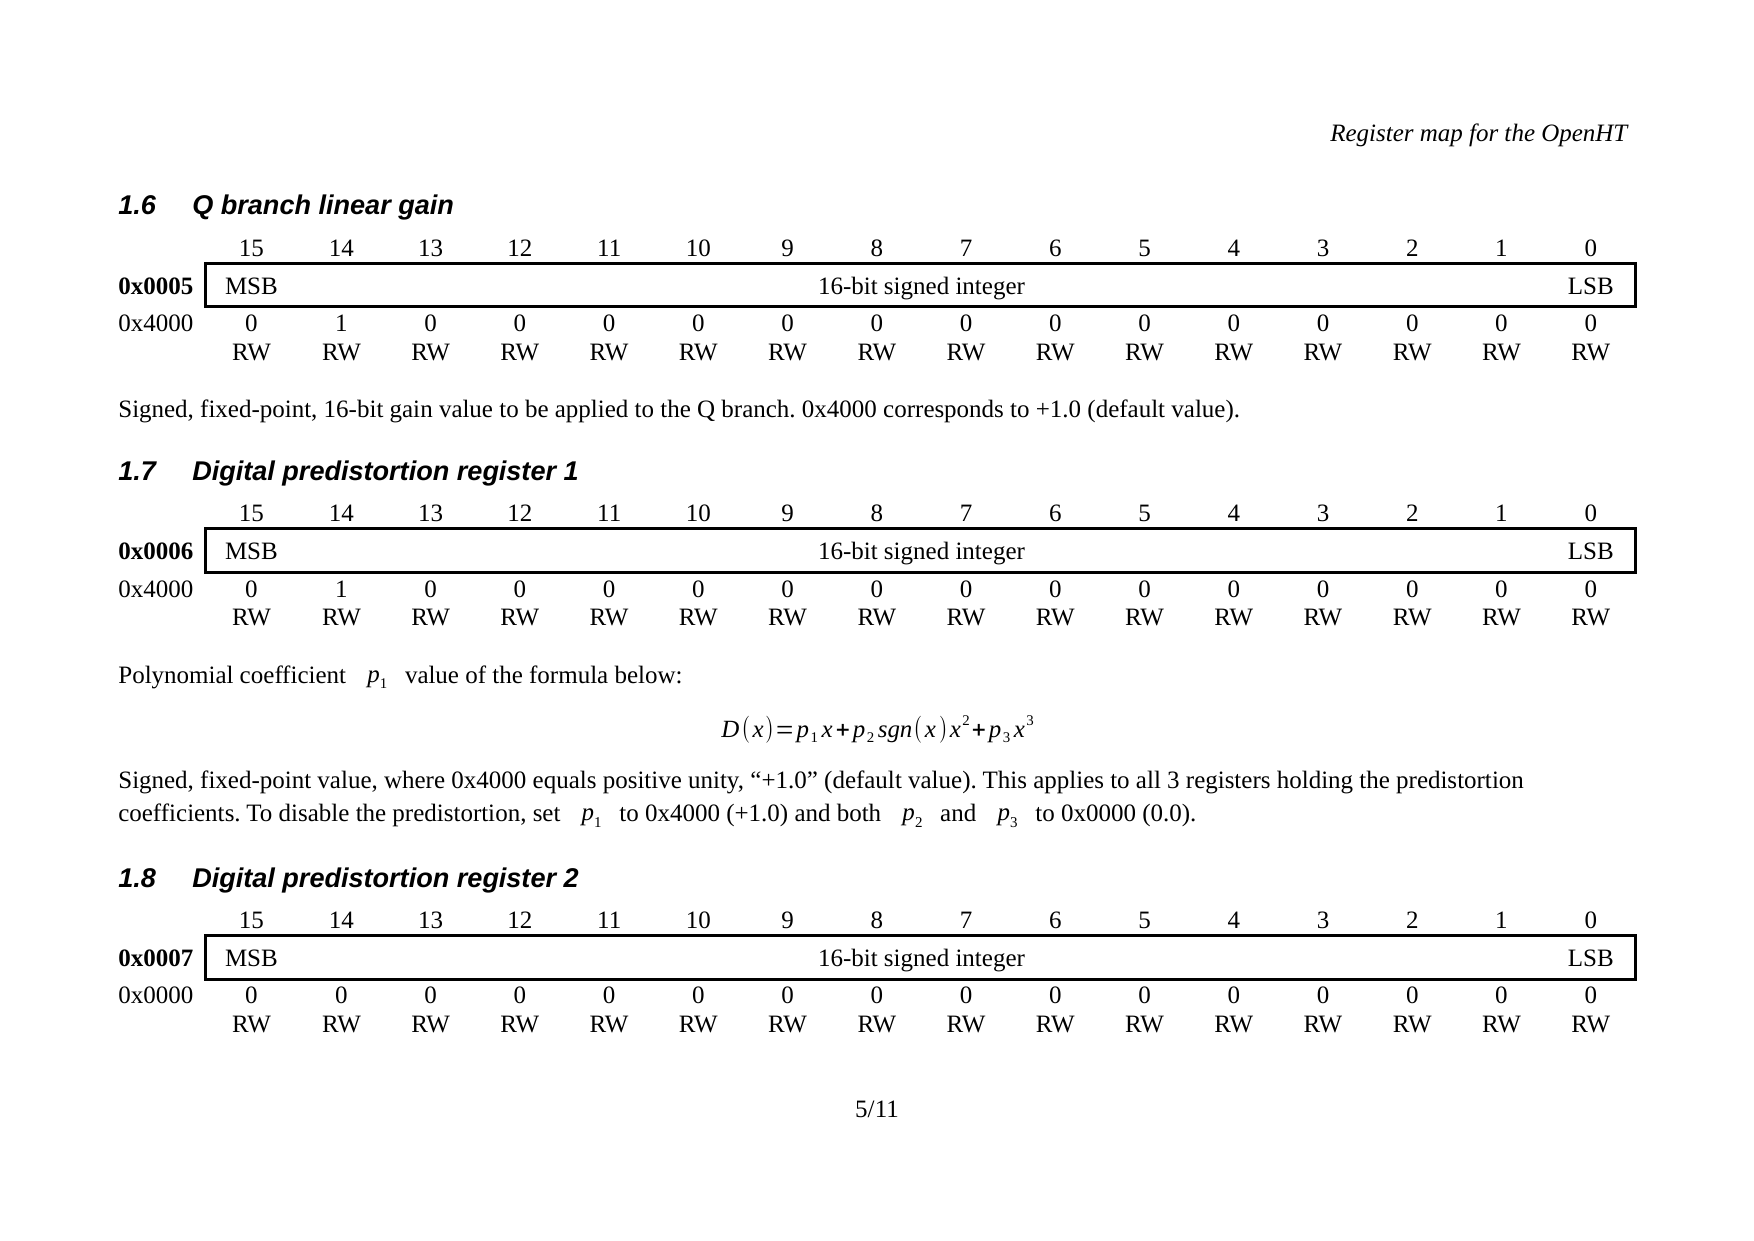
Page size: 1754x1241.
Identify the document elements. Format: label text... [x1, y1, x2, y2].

table_cell RW [743, 337, 832, 366]
table_cell 0 [1010, 574, 1100, 602]
table_cell 0 [1189, 308, 1278, 337]
table_cell RW [832, 337, 921, 366]
table_cell 0 [832, 574, 921, 602]
table_cell 0x0000 [118, 978, 206, 1009]
table_header 6 [1010, 233, 1100, 262]
table_cell RW [654, 1009, 743, 1038]
table_cell RW [1546, 1009, 1635, 1038]
table_header 14 [297, 499, 386, 527]
table_header 2 [1368, 499, 1457, 527]
table_cell 0 [564, 574, 653, 602]
table_cell RW [921, 337, 1010, 366]
table_cell 0 [921, 574, 1010, 602]
table_header 7 [921, 499, 1010, 527]
table_cell RW [921, 1009, 1010, 1038]
table_header 1 [1457, 233, 1546, 262]
table_header 9 [743, 905, 832, 934]
table_header 1 [1457, 905, 1546, 934]
table_cell RW [1546, 603, 1635, 631]
table_header [118, 499, 206, 527]
table_header 0 [1546, 499, 1635, 527]
text Signed, fixed-point value, where 0x4000 equals positive unity, “+1.0” (default value). This applies to all 3 registers holding the predistortion coefficients. To disable the predistortion, setto 0x4000 (+1.0) and bothandto 0x0000 (0.0). [118, 765, 1635, 830]
table_cell RW [1278, 337, 1367, 366]
table_cell RW [1010, 603, 1100, 631]
table_cell RW [1457, 337, 1546, 366]
table_cell RW [386, 603, 475, 631]
table_header 13 [386, 233, 475, 262]
text Signed, fixed-point, 16-bit gain value to be applied to the Q branch. 0x4000 corresponds to +1.0 (default value). [118, 394, 1635, 423]
table_cell LSB [1546, 937, 1634, 977]
table_cell 0 [475, 308, 564, 337]
table_cell 0 [1010, 308, 1100, 337]
table_cell 0 [386, 981, 475, 1009]
table_cell LSB [1546, 265, 1634, 305]
table_cell RW [1010, 337, 1100, 366]
table_cell RW [654, 337, 743, 366]
table_cell 0 [1457, 574, 1546, 602]
table_cell 0 [1278, 574, 1367, 602]
table_cell RW [297, 337, 386, 366]
table_header 10 [654, 905, 743, 934]
table_cell 0 [1368, 981, 1457, 1009]
subtitle Q branch linear gain [118, 189, 1635, 221]
table_header 4 [1189, 233, 1278, 262]
table_cell 0 [1368, 574, 1457, 602]
table_header 3 [1278, 233, 1367, 262]
table_cell 0 [1546, 308, 1635, 337]
table_header [118, 233, 206, 262]
table_header 6 [1010, 499, 1100, 527]
table_cell RW [1100, 603, 1189, 631]
table_header 8 [832, 233, 921, 262]
table_cell LSB [1546, 530, 1634, 571]
table_cell RW [206, 1009, 297, 1038]
table_cell 0 [206, 574, 297, 602]
table_cell 0 [1189, 574, 1278, 602]
table_cell RW [743, 603, 832, 631]
table_cell RW [1278, 603, 1367, 631]
table_cell 0 [832, 308, 921, 337]
table_cell RW [206, 337, 297, 366]
table_header 9 [743, 233, 832, 262]
table_cell RW [1368, 337, 1457, 366]
table_cell 1 [297, 308, 386, 337]
table_cell RW [1457, 1009, 1546, 1038]
table_cell [118, 1009, 206, 1038]
table_cell 0 [475, 574, 564, 602]
table_header 12 [475, 233, 564, 262]
table_cell RW [297, 1009, 386, 1038]
table_cell 0 [743, 308, 832, 337]
table_header 4 [1189, 905, 1278, 934]
table_cell RW [921, 603, 1010, 631]
table_cell 0 [1100, 981, 1189, 1009]
table_header 5 [1100, 499, 1189, 527]
table_header 10 [654, 233, 743, 262]
table_cell 0 [564, 308, 653, 337]
table_cell RW [1189, 337, 1278, 366]
subtitle Digital predistortion register 1 [118, 455, 1635, 486]
table_cell 0 [832, 981, 921, 1009]
table_cell RW [475, 1009, 564, 1038]
table_header 11 [564, 233, 653, 262]
table_cell RW [564, 1009, 653, 1038]
table_header 15 [206, 499, 297, 527]
table_cell RW [564, 603, 653, 631]
table_header 8 [832, 499, 921, 527]
table_cell 0x4000 [118, 571, 206, 602]
table_cell 0 [1010, 981, 1100, 1009]
table_header 15 [206, 905, 297, 934]
table_header 1 [1457, 499, 1546, 527]
table_cell RW [1010, 1009, 1100, 1038]
table_cell RW [832, 603, 921, 631]
table_cell RW [386, 1009, 475, 1038]
table_cell 16-bit signed integer [297, 265, 1546, 305]
table_cell 0 [1457, 981, 1546, 1009]
table_cell RW [743, 1009, 832, 1038]
table_header 12 [475, 499, 564, 527]
table_cell RW [206, 603, 297, 631]
table_header 12 [475, 905, 564, 934]
table_cell 0 [386, 574, 475, 602]
table_header 6 [1010, 905, 1100, 934]
table_cell 0 [1546, 981, 1635, 1009]
table_cell 0 [1278, 308, 1367, 337]
table_cell RW [564, 337, 653, 366]
table_cell [118, 603, 206, 631]
table_header 2 [1368, 905, 1457, 934]
table_cell 0x0006 [118, 527, 204, 571]
table_cell RW [654, 603, 743, 631]
table_cell 0 [743, 981, 832, 1009]
table_header 11 [564, 499, 653, 527]
table_header 13 [386, 905, 475, 934]
table_cell 0 [1100, 308, 1189, 337]
subtitle Digital predistortion register 2 [118, 862, 1635, 893]
table_cell MSB [207, 937, 297, 977]
table_header 10 [654, 499, 743, 527]
table_cell [118, 337, 206, 366]
table_header 9 [743, 499, 832, 527]
table_cell RW [1100, 1009, 1189, 1038]
table_header [118, 905, 206, 934]
table_cell RW [297, 603, 386, 631]
table_cell 0 [654, 308, 743, 337]
text Polynomial coefficientvalue of the formula below: [118, 660, 1635, 692]
table_header 2 [1368, 233, 1457, 262]
table_cell 0 [743, 574, 832, 602]
table_cell MSB [207, 530, 297, 571]
table_header 13 [386, 499, 475, 527]
table_cell RW [1278, 1009, 1367, 1038]
table_cell 16-bit signed integer [297, 530, 1546, 571]
table_cell 0 [386, 308, 475, 337]
table_cell 0 [475, 981, 564, 1009]
table_cell RW [1189, 603, 1278, 631]
table_header 4 [1189, 499, 1278, 527]
table_header 15 [206, 233, 297, 262]
table_header 14 [297, 905, 386, 934]
table_cell RW [1546, 337, 1635, 366]
table_header 5 [1100, 905, 1189, 934]
table_cell 0 [1368, 308, 1457, 337]
table_cell RW [832, 1009, 921, 1038]
table_cell 1 [297, 574, 386, 602]
table_cell 0 [654, 981, 743, 1009]
table_header 11 [564, 905, 653, 934]
table_cell RW [1457, 603, 1546, 631]
table_cell RW [1368, 1009, 1457, 1038]
table_cell RW [1100, 337, 1189, 366]
table_cell 0 [654, 574, 743, 602]
table_cell 0 [564, 981, 653, 1009]
table_header 0 [1546, 233, 1635, 262]
table_cell 0 [206, 981, 297, 1009]
table_header 3 [1278, 499, 1367, 527]
table_header 5 [1100, 233, 1189, 262]
table_cell 0 [1457, 308, 1546, 337]
table_cell 0 [1278, 981, 1367, 1009]
table_cell 0 [297, 981, 386, 1009]
table_header 0 [1546, 905, 1635, 934]
table_cell 0x0007 [118, 934, 204, 977]
table_cell MSB [207, 265, 297, 305]
table_cell RW [1189, 1009, 1278, 1038]
table_cell 0 [206, 308, 297, 337]
table_cell 0 [1189, 981, 1278, 1009]
table_header 8 [832, 905, 921, 934]
table_header 7 [921, 905, 1010, 934]
table_cell RW [1368, 603, 1457, 631]
table_cell 0x4000 [118, 305, 206, 337]
table_cell RW [386, 337, 475, 366]
table_header 3 [1278, 905, 1367, 934]
table_cell 0 [921, 308, 1010, 337]
table_cell 16-bit signed integer [297, 937, 1546, 977]
table_cell 0 [921, 981, 1010, 1009]
table_cell 0 [1100, 574, 1189, 602]
table_cell 0x0005 [118, 262, 204, 305]
table_header 14 [297, 233, 386, 262]
table_header 7 [921, 233, 1010, 262]
table_cell RW [475, 603, 564, 631]
table_cell 0 [1546, 574, 1635, 602]
table_cell RW [475, 337, 564, 366]
